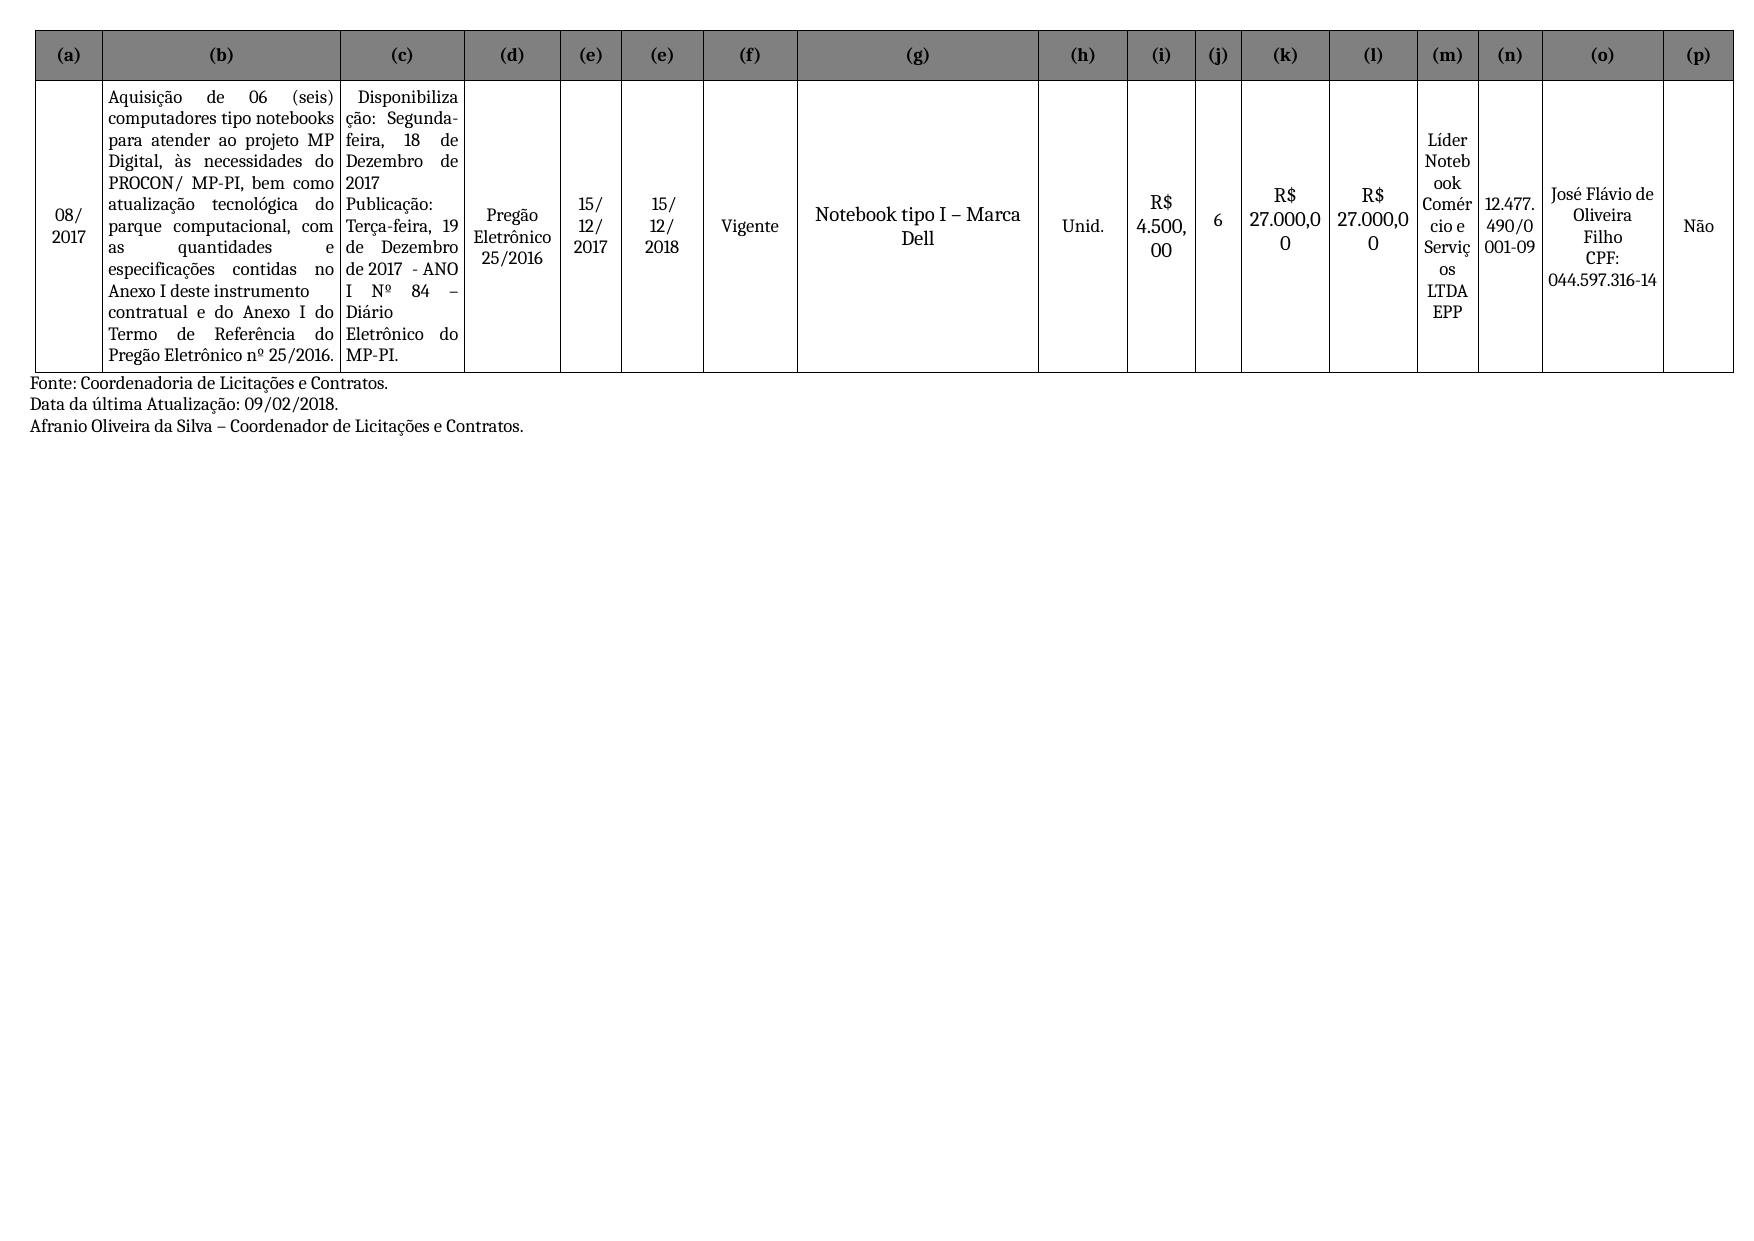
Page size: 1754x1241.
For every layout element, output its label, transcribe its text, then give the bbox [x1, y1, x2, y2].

text Data da última Atualização: 09/02/2018. [29, 394, 1729, 415]
table_cell 12.477.490/0001-09 [1479, 81, 1542, 372]
table_cell 08/ 2017 [36, 81, 102, 372]
table_cell (g) [798, 31, 1038, 80]
table_cell (k) [1242, 31, 1329, 80]
table_cell Vigente [704, 81, 797, 372]
table_cell (f) [704, 31, 797, 80]
table_cell (j) [1196, 31, 1241, 80]
table_cell Não [1664, 81, 1733, 372]
table_cell Líder Notebook Comércio e Serviços LTDA EPP [1418, 81, 1478, 372]
table_cell 15/ 12/ 2017 [561, 81, 621, 372]
table_cell (a) [36, 31, 102, 80]
table_cell (l) [1330, 31, 1417, 80]
table_cell (d) [465, 31, 560, 80]
table_cell Disponibilização: Segunda-feira, 18 de Dezembro de 2017 Publicação: Terça-feira, 19 de Dezembro de 2017 - ANO I Nº 84 – Diário Eletrônico do MP-PI. [341, 81, 464, 372]
table_cell (n) [1479, 31, 1542, 80]
table_cell R$ 4.500,00 [1128, 81, 1195, 372]
table_cell Pregão Eletrônico 25/2016 [465, 81, 560, 372]
table_cell (m) [1418, 31, 1478, 80]
table_cell R$ 27.000,00 [1242, 81, 1329, 372]
table_cell (e) [561, 31, 621, 80]
table_cell Unid. [1039, 81, 1127, 372]
table_cell Notebook tipo I – Marca Dell [798, 81, 1038, 372]
text Afranio Oliveira da Silva – Coordenador de Licitações e Contratos. [29, 415, 1729, 437]
table_cell R$ 27.000,00 [1330, 81, 1417, 372]
table_cell 15/ 12/ 2018 [622, 81, 703, 372]
table_cell (p) [1664, 31, 1733, 80]
table_cell (i) [1128, 31, 1195, 80]
table_cell José Flávio de Oliveira Filho CPF: 044.597.316-14 [1543, 81, 1663, 372]
table_cell Aquisição de 06 (seis) computadores tipo notebooks para atender ao projeto MP Digital, às necessidades do PROCON/ MP-PI, bem como atualização tecnológica do parque computacional, com as quantidades e especificações contidas no Anexo I deste instrumento contratual e do Anexo I do Termo de Referência do Pregão Eletrônico nº 25/2016. [103, 81, 340, 372]
table_cell (c) [341, 31, 464, 80]
table_cell (e) [622, 31, 703, 80]
table_cell (h) [1039, 31, 1127, 80]
table_cell (b) [103, 31, 340, 80]
text Fonte: Coordenadoria de Licitações e Contratos. [29, 372, 1729, 394]
table_cell (o) [1543, 31, 1663, 80]
table_cell 6 [1196, 81, 1241, 372]
